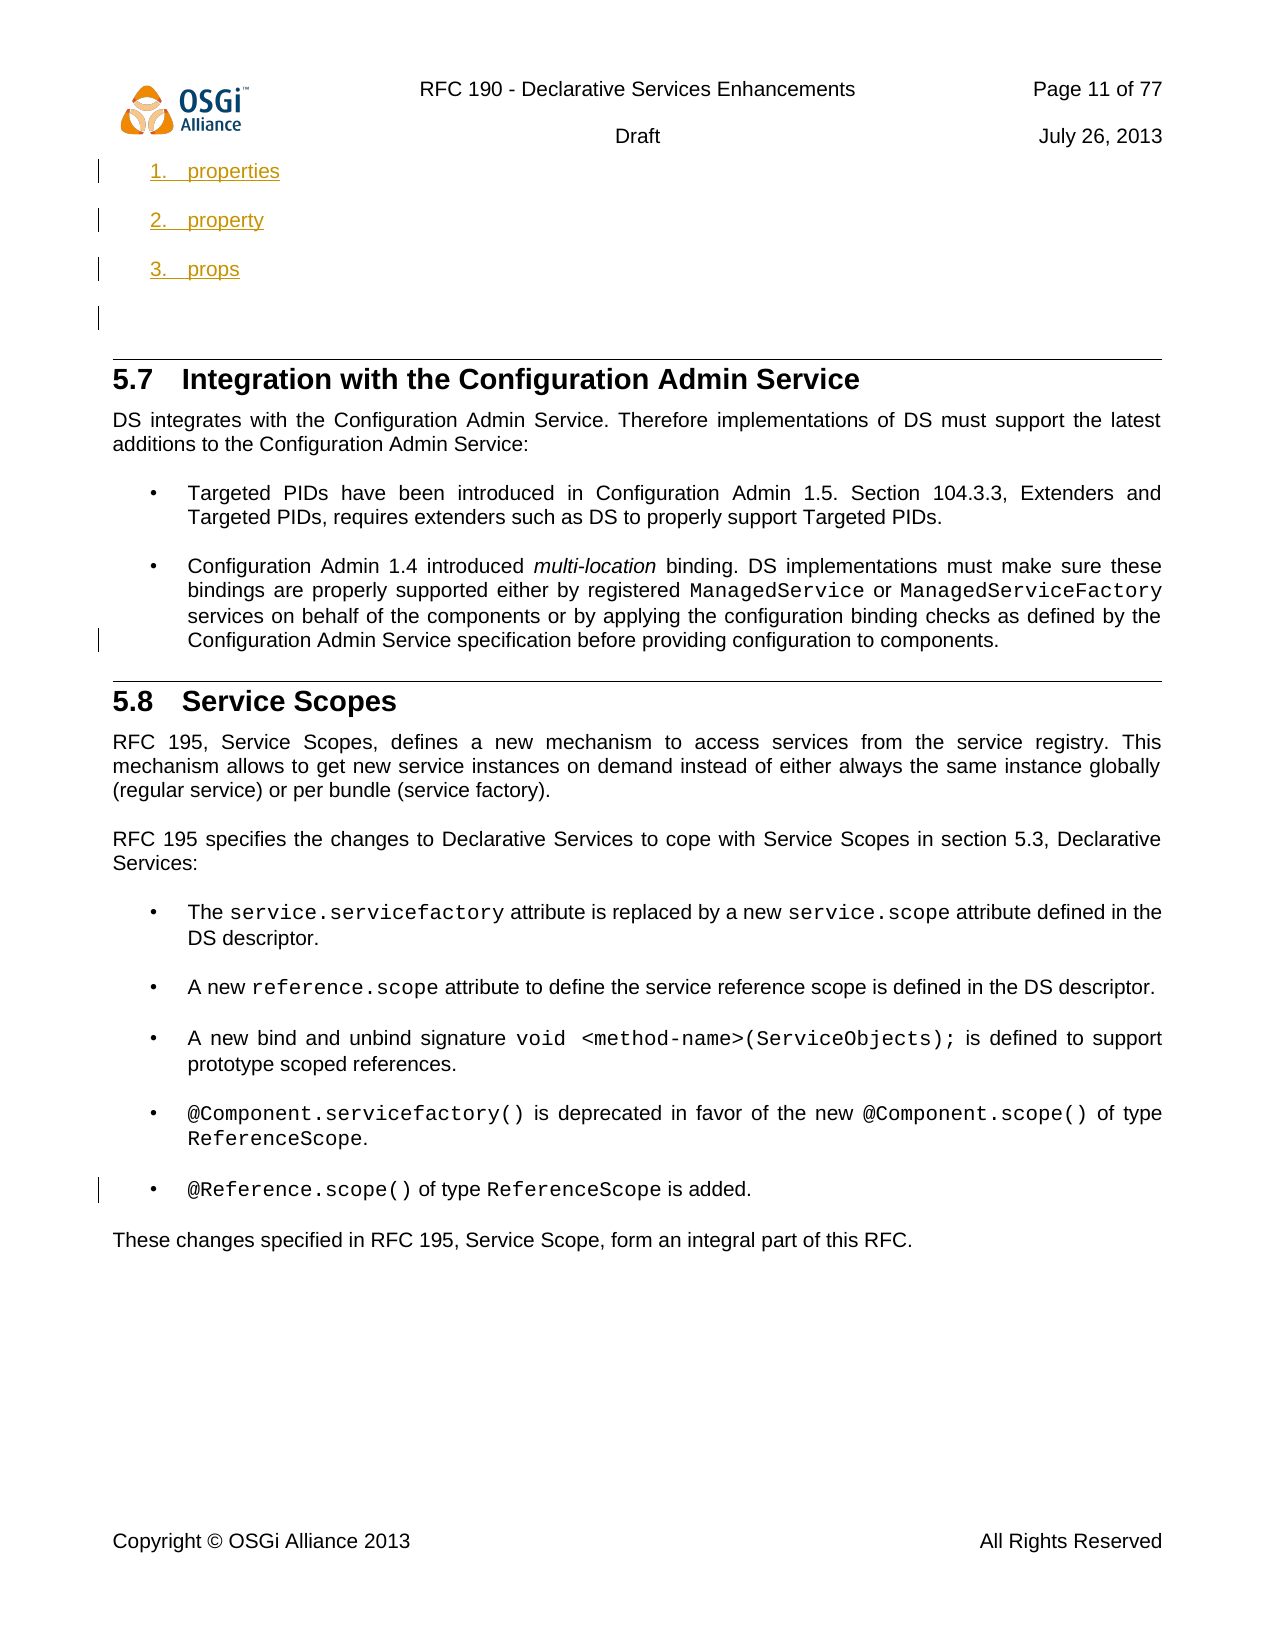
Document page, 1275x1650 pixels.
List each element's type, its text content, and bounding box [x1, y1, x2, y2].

list A new reference.scope attribute to define the service reference scope is defined in the DS descriptor. [150, 975, 1162, 1001]
subtitle Integration with the Configuration Admin Service [112, 360, 1162, 396]
text These changes specified in RFC 195, Service Scope, form an integral part of this RFC. [112, 1228, 1162, 1252]
list property [150, 208, 1162, 232]
picture [113, 78, 257, 142]
text DS integrates with the Configuration Admin Service. Therefore implementations of DS must support the latest additions to the Configuration Admin Service: [112, 408, 1162, 456]
list @Reference.scope() of type ReferenceScope is added. [150, 1177, 1162, 1203]
list @Component.servicefactory() is deprecated in favor of the new @Component.scope() of type ReferenceScope. [150, 1100, 1162, 1152]
subtitle Service Scopes [112, 682, 1162, 718]
list properties [150, 159, 1162, 183]
list The service.servicefactory attribute is replaced by a new service.scope attribute defined in the DS descriptor. [150, 900, 1162, 950]
text RFC 195, Service Scopes, defines a new mechanism to access services from the service registry. This mechanism allows to get new service instances on demand instead of either always the same instance globally (regular service) or per bundle (service factory). [112, 730, 1162, 802]
list props [150, 257, 1162, 281]
list A new bind and unbind signature void <method-name>(ServiceObjects); is defined to support prototype scoped references. [150, 1026, 1162, 1075]
list Configuration Admin 1.4 introduced multi-location binding. DS implementations must make sure these bindings are properly supported either by registered ManagedService or ManagedServiceFactory services on behalf of the components or by applying the configuration binding checks as defined by the Configuration Admin Service specification before providing configuration to components. [150, 554, 1162, 652]
text RFC 195 specifies the changes to Declarative Services to cope with Service Scopes in section 5.3, Declarative Services: [112, 827, 1162, 875]
list Targeted PIDs have been introduced in Configuration Admin 1.5. Section 104.3.3, Extenders and Targeted PIDs, requires extenders such as DS to properly support Targeted PIDs. [150, 481, 1162, 529]
